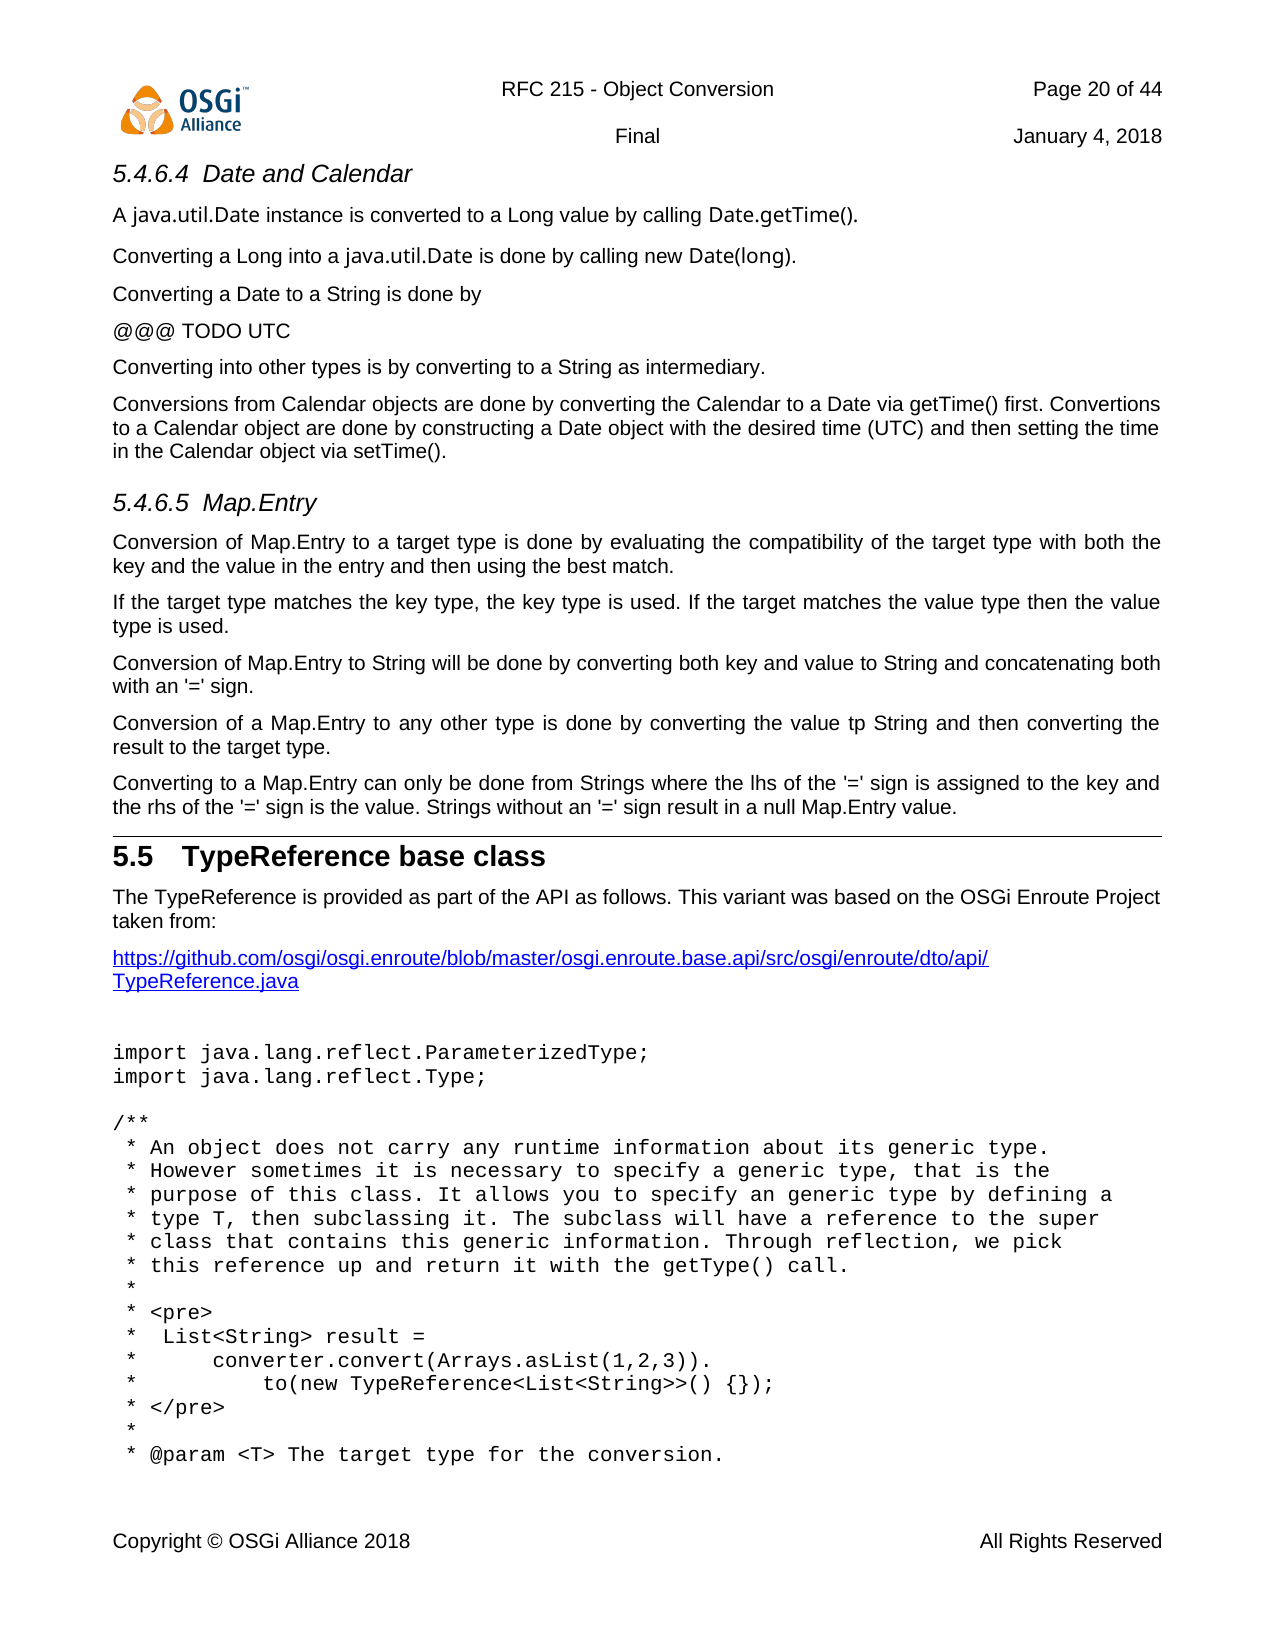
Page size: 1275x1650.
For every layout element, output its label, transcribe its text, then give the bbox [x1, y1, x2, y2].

text Converting a Long into a java.util.Date is done by calling new Date(long). [112, 241, 1162, 269]
text * converter.convert(Arrays.asList(1,2,3)). [112, 1350, 1162, 1373]
text Converting to a Map.Entry can only be done from Strings where the lhs of the '=' sign is assigned to the key and the rhs of the '=' sign is the value. Strings without an '=' sign result in a null Map.Entry value. [112, 771, 1162, 819]
text * [112, 1421, 1162, 1444]
text A java.util.Date instance is converted to a Long value by calling Date.getTime(). [112, 200, 1162, 229]
text import java.lang.reflect.Type; [112, 1066, 1162, 1089]
text Conversion of Map.Entry to String will be done by converting both key and value to String and concatenating both with an '=' sign. [112, 650, 1162, 698]
text * An object does not carry any runtime information about its generic type. [112, 1137, 1162, 1161]
text * [112, 1279, 1162, 1302]
text If the target type matches the key type, the key type is used. If the target matches the value type then the value type is used. [112, 590, 1162, 638]
text The TypeReference is provided as part of the API as follows. This variant was based on the OSGi Enroute Project taken from: [112, 885, 1162, 933]
text * </pre> [112, 1397, 1162, 1421]
text @@@ TODO UTC [112, 318, 1162, 342]
subtitle Date and Calendar [112, 159, 1162, 188]
text * List<String> result = [112, 1326, 1162, 1350]
text * class that contains this generic information. Through reflection, we pick [112, 1231, 1162, 1255]
text https://github.com/osgi/osgi.enroute/blob/master/osgi.enroute.base.api/src/osgi/enroute/dto/api/TypeReference.java [112, 945, 1162, 993]
text import java.lang.reflect.ParameterizedType; [112, 1042, 1162, 1066]
text * <pre> [112, 1302, 1162, 1326]
text /** [112, 1113, 1162, 1137]
text * However sometimes it is necessary to specify a generic type, that is the [112, 1161, 1162, 1184]
text * type T, then subclassing it. The subclass will have a reference to the super [112, 1208, 1162, 1231]
text * to(new TypeReference<List<String>>() {}); [112, 1373, 1162, 1397]
text Conversion of a Map.Entry to any other type is done by converting the value tp String and then converting the result to the target type. [112, 711, 1162, 759]
text * @param <T> The target type for the conversion. [112, 1444, 1162, 1468]
text Conversions from Calendar objects are done by converting the Calendar to a Date via getTime() first. Convertions to a Calendar object are done by constructing a Date object with the desired time (UTC) and then setting the time in the Calendar object via setTime(). [112, 391, 1162, 463]
text Conversion of Map.Entry to a target type is done by evaluating the compatibility of the target type with both the key and the value in the entry and then using the best match. [112, 529, 1162, 577]
text * purpose of this class. It allows you to specify an generic type by defining a [112, 1184, 1162, 1208]
picture [113, 78, 257, 142]
text Converting into other types is by converting to a String as intermediary. [112, 355, 1162, 379]
text Converting a Date to a String is done by [112, 282, 1162, 306]
subtitle Map.Entry [112, 488, 1162, 517]
text * this reference up and return it with the getType() call. [112, 1255, 1162, 1279]
subtitle TypeReference base class [112, 837, 1162, 872]
